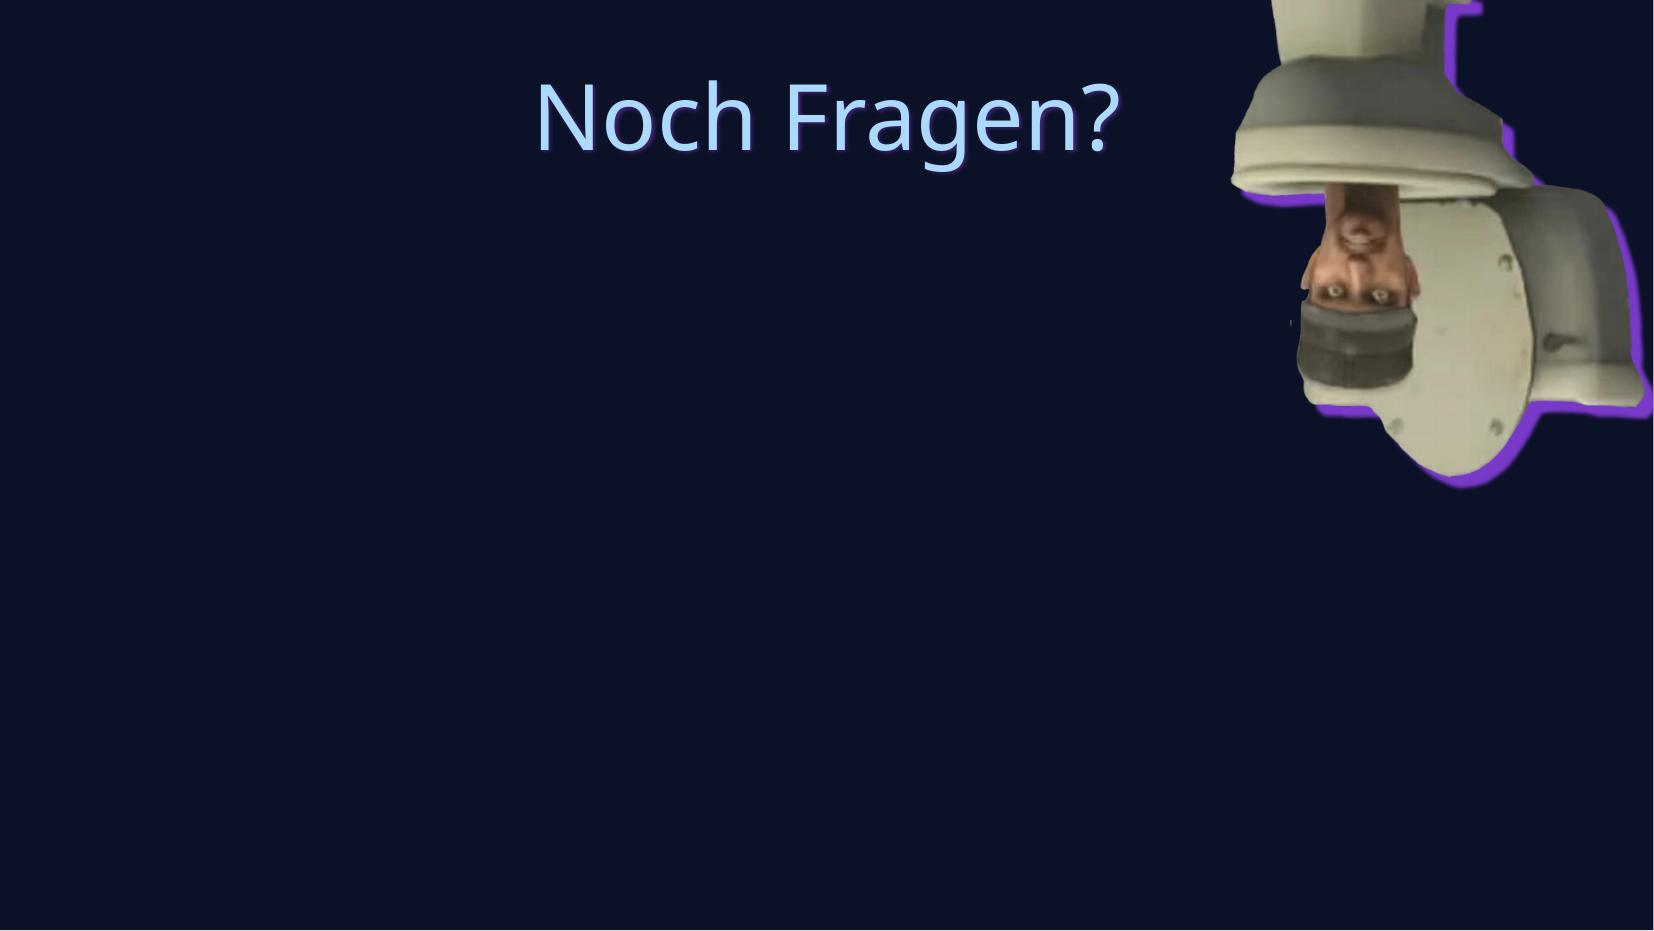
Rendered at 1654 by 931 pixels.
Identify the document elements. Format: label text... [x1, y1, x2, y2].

title Noch Fragen? [82, 37, 1218, 193]
picture [1217, 0, 1654, 488]
